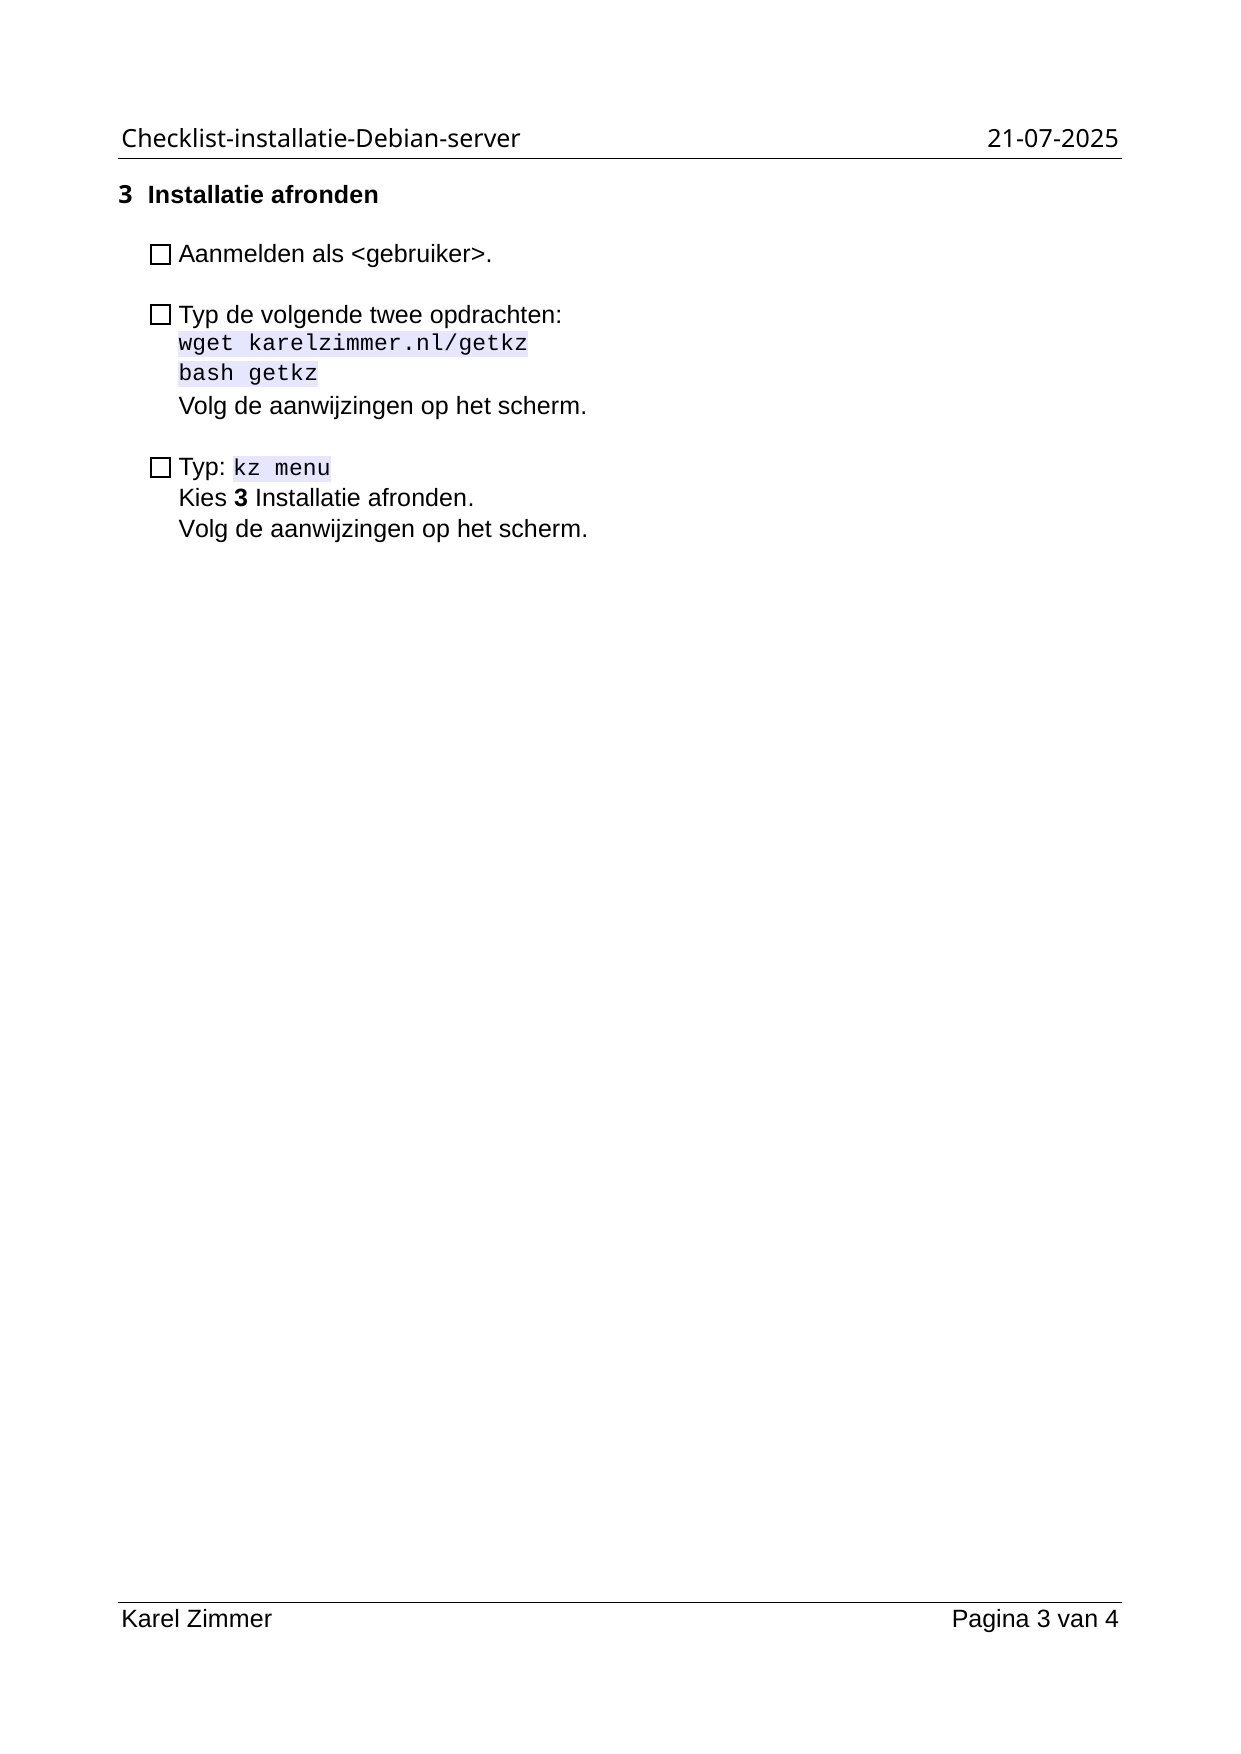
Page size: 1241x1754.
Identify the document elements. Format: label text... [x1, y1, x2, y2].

table_cell [142, 483, 177, 513]
table_cell [142, 514, 177, 544]
table_cell [118, 330, 142, 360]
table_cell [142, 421, 177, 451]
table_cell [142, 269, 177, 300]
list Installatie afronden [118, 177, 1122, 211]
table_cell bash getkz [177, 360, 1122, 391]
table_cell [177, 269, 1122, 300]
table_header [142, 239, 177, 269]
table_cell [142, 330, 177, 360]
table_header Aanmelden als <gebruiker>. [177, 239, 1122, 269]
table_cell [118, 391, 142, 421]
table_cell [118, 360, 142, 391]
table_cell [118, 451, 142, 483]
table_cell [142, 300, 177, 330]
table_cell [118, 483, 142, 513]
table_cell [118, 421, 142, 451]
table_header [118, 239, 142, 269]
table_cell Volg de aanwijzingen op het scherm. [177, 514, 1122, 544]
table_cell Volg de aanwijzingen op het scherm. [177, 391, 1122, 421]
table_cell Typ: kz menu [177, 451, 1122, 483]
table_cell [118, 514, 142, 544]
table_cell [118, 269, 142, 300]
table_cell [142, 391, 177, 421]
table_cell wget karelzimmer.nl/getkz [177, 330, 1122, 360]
table_cell [177, 421, 1122, 451]
table_cell [118, 300, 142, 330]
table_cell [142, 360, 177, 391]
table_cell Typ de volgende twee opdrachten: [177, 300, 1122, 330]
table_cell Kies 3 Installatie afronden. [177, 483, 1122, 513]
table_cell [142, 451, 177, 483]
